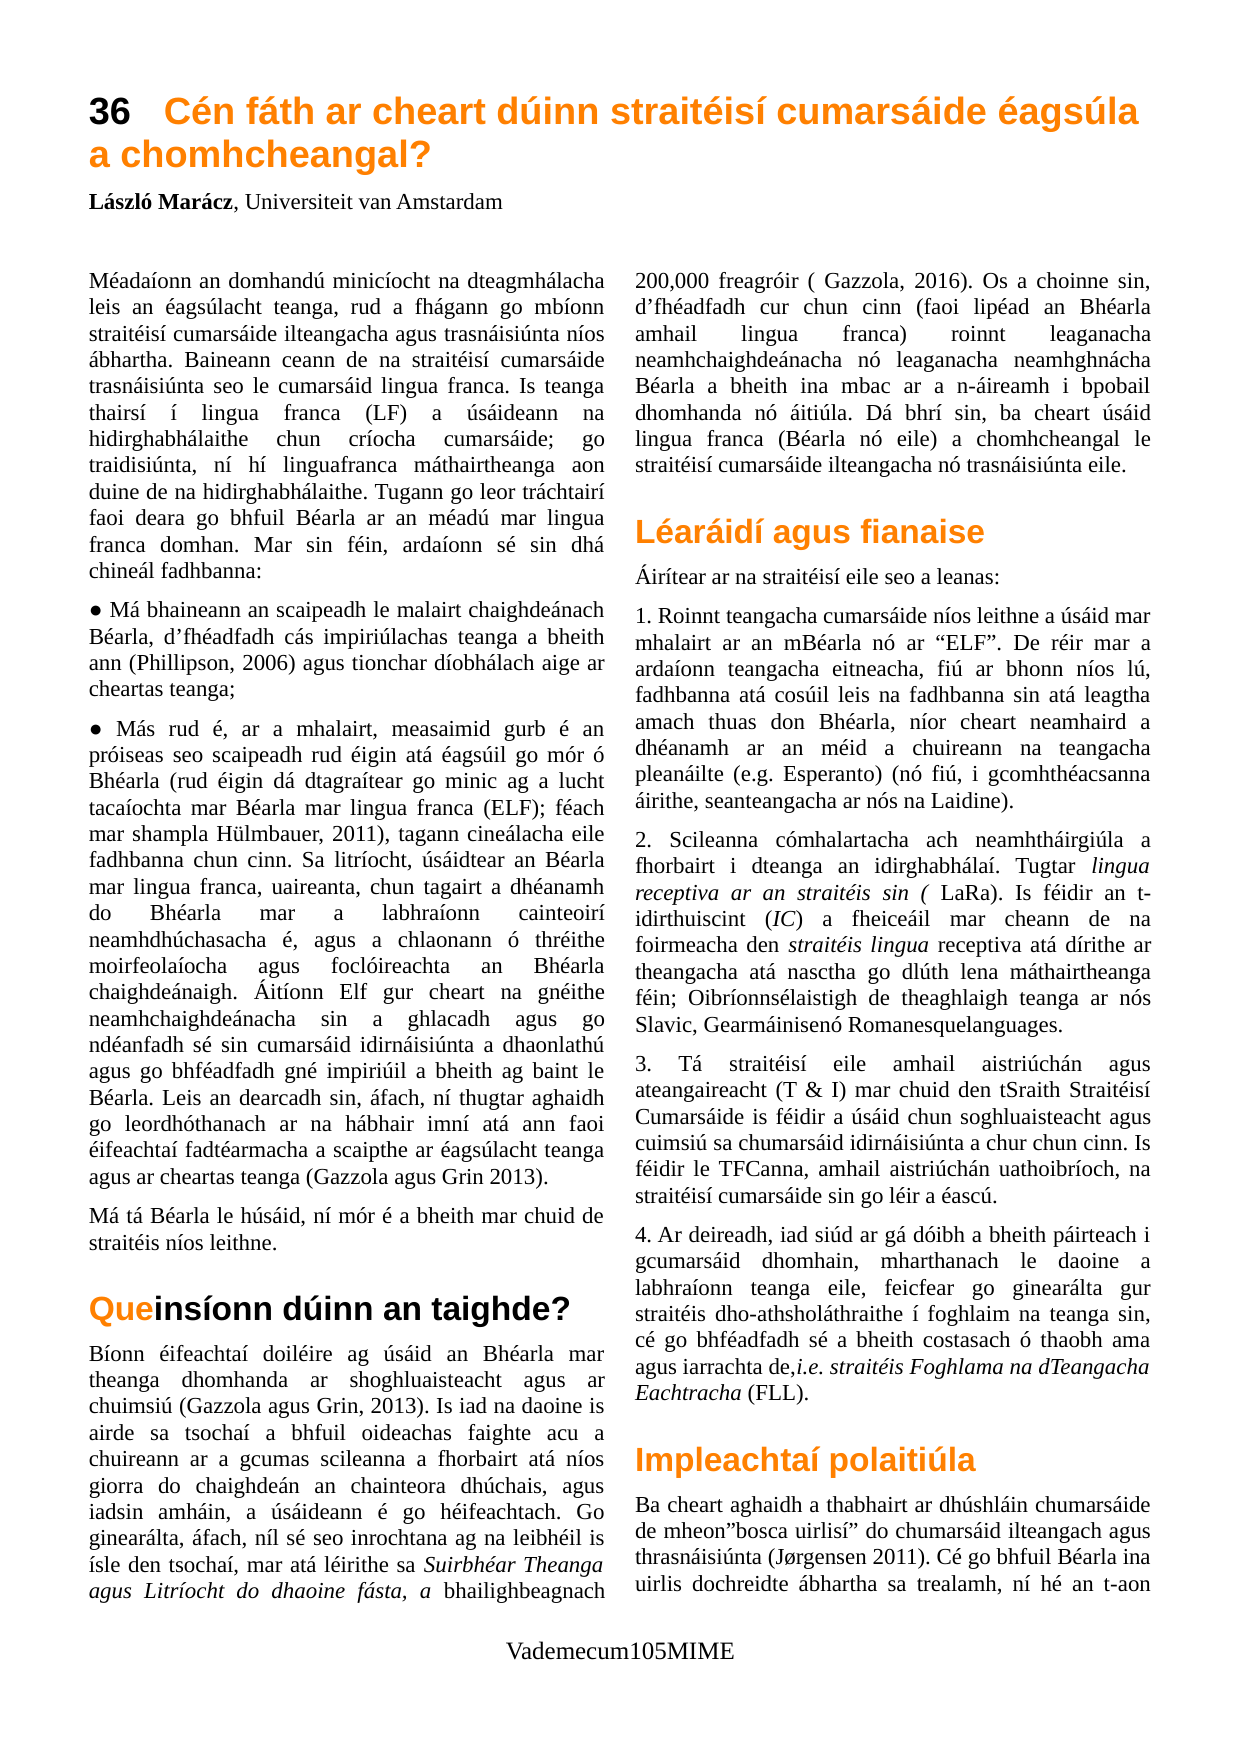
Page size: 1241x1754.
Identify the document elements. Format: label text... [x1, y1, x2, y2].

text László Marácz, Universiteit van Amstardam [88, 188, 1152, 215]
text 2. Scileanna cómhalartacha ach neamhtháirgiúla a fhorbairt i dteanga an idirghabhálaí. Tugtar lingua receptiva ar an straitéis sin ( LaRa). Is féidir an t-idirthuiscint (IC) a fheiceáil mar cheann de na foirmeacha den straitéis lingua receptiva atá dírithe ar theangacha atá nasctha go dlúth lena máthairtheanga féin; Oibríonnsélaistigh de theaghlaigh teanga ar nós Slavic, Gearmáinisenó Romanesquelanguages. [635, 826, 1152, 1037]
text 200,000 freagróir ( Gazzola, 2016). Os a choinne sin, d’fhéadfadh cur chun cinn (faoi lipéad an Bhéarla amhail lingua franca) roinnt leaganacha neamhchaighdeánacha nó leaganacha neamhghnácha Béarla a bheith ina mbac ar a n-áireamh i bpobail dhomhanda nó áitiúla. Dá bhrí sin, ba cheart úsáid lingua franca (Béarla nó eile) a chomhcheangal le straitéisí cumarsáide ilteangacha nó trasnáisiúnta eile. [635, 267, 1152, 478]
text 1. Roinnt teangacha cumarsáide níos leithne a úsáid mar mhalairt ar an mBéarla nó ar “ELF”. De réir mar a ardaíonn teangacha eitneacha, fiú ar bhonn níos lú, fadhbanna atá cosúil leis na fadhbanna sin atá leagtha amach thuas don Bhéarla, níor cheart neamhaird a dhéanamh ar an méid a chuireann na teangacha pleanáilte (e.g. Esperanto) (nó fiú, i gcomhthéacsanna áirithe, seanteangacha ar nós na Laidine). [635, 602, 1152, 813]
subtitle Cén fáth ar cheart dúinn straitéisí cumarsáide éagsúla a chomhcheangal? [88, 88, 1152, 176]
text Áirítear ar na straitéisí eile seo a leanas: [635, 563, 1152, 589]
text 4. Ar deireadh, iad siúd ar gá dóibh a bheith páirteach i gcumarsáid dhomhain, mharthanach le daoine a labhraíonn teanga eile, feicfear go ginearálta gur straitéis dho-athsholáthraithe í foghlaim na teanga sin, cé go bhféadfadh sé a bheith costasach ó thaobh ama agus iarrachta de,i.e. straitéis Foghlama na dTeangacha Eachtracha (FLL). [635, 1221, 1152, 1406]
subtitle Léaráidí agus fianaise [635, 512, 1152, 550]
text Méadaíonn an domhandú minicíocht na dteagmhálacha leis an éagsúlacht teanga, rud a fhágann go mbíonn straitéisí cumarsáide ilteangacha agus trasnáisiúnta níos ábhartha. Baineann ceann de na straitéisí cumarsáide trasnáisiúnta seo le cumarsáid lingua franca. Is teanga thairsí í lingua franca (LF) a úsáideann na hidirghabhálaithe chun críocha cumarsáide; go traidisiúnta, ní hí linguafranca máthairtheanga aon duine de na hidirghabhálaithe. Tugann go leor tráchtairí faoi deara go bhfuil Béarla ar an méadú mar lingua franca domhan. Mar sin féin, ardaíonn sé sin dhá chineál fadhbanna: [88, 267, 605, 583]
subtitle Queinsíonn dúinn an taighde? [88, 1289, 605, 1327]
text Ba cheart aghaidh a thabhairt ar dhúshláin chumarsáide de mheon”bosca uirlisí” do chumarsáid ilteangach agus thrasnáisiúnta (Jørgensen 2011). Cé go bhfuil Béarla ina uirlis dochreidte ábhartha sa trealamh, ní hé an t-aon [635, 1491, 1152, 1596]
text Má tá Béarla le húsáid, ní mór é a bheith mar chuid de straitéis níos leithne. [88, 1202, 605, 1255]
text Bíonn éifeachtaí doiléire ag úsáid an Bhéarla mar theanga dhomhanda ar shoghluaisteacht agus ar chuimsiú (Gazzola agus Grin, 2013). Is iad na daoine is airde sa tsochaí a bhfuil oideachas faighte acu a chuireann ar a gcumas scileanna a fhorbairt atá níos giorra do chaighdeán an chainteora dhúchais, agus iadsin amháin, a úsáideann é go héifeachtach. Go ginearálta, áfach, níl sé seo inrochtana ag na leibhéil is ísle den tsochaí, mar atá léirithe sa Suirbhéar Theanga agus Litríocht do dhaoine fásta, a bhailighbeagnach [88, 1340, 605, 1603]
text 3. Tá straitéisí eile amhail aistriúchán agus ateangaireacht (T & I) mar chuid den tSraith Straitéisí Cumarsáide is féidir a úsáid chun soghluaisteacht agus cuimsiú sa chumarsáid idirnáisiúnta a chur chun cinn. Is féidir le TFCanna, amhail aistriúchán uathoibríoch, na straitéisí cumarsáide sin go léir a éascú. [635, 1050, 1152, 1208]
text ● Más rud é, ar a mhalairt, measaimid gurb é an próiseas seo scaipeadh rud éigin atá éagsúil go mór ó Bhéarla (rud éigin dá dtagraítear go minic ag a lucht tacaíochta mar Béarla mar lingua franca (ELF); féach mar shampla Hülmbauer, 2011), tagann cineálacha eile fadhbanna chun cinn. Sa litríocht, úsáidtear an Béarla mar lingua franca, uaireanta, chun tagairt a dhéanamh do Bhéarla mar a labhraíonn cainteoirí neamhdhúchasacha é, agus a chlaonann ó thréithe moirfeolaíocha agus foclóireachta an Bhéarla chaighdeánaigh. Áitíonn Elf gur cheart na gnéithe neamhchaighdeánacha sin a ghlacadh agus go ndéanfadh sé sin cumarsáid idirnáisiúnta a dhaonlathú agus go bhféadfadh gné impiriúil a bheith ag baint le Béarla. Leis an dearcadh sin, áfach, ní thugtar aghaidh go leordhóthanach ar na hábhair imní atá ann faoi éifeachtaí fadtéarmacha a scaipthe ar éagsúlacht teanga agus ar cheartas teanga (Gazzola agus Grin 2013). [88, 715, 605, 1189]
subtitle Impleachtaí polaitiúla [635, 1439, 1152, 1478]
text ● Má bhaineann an scaipeadh le malairt chaighdeánach Béarla, d’fhéadfadh cás impiriúlachas teanga a bheith ann (Phillipson, 2006) agus tionchar díobhálach aige ar cheartas teanga; [88, 596, 605, 702]
